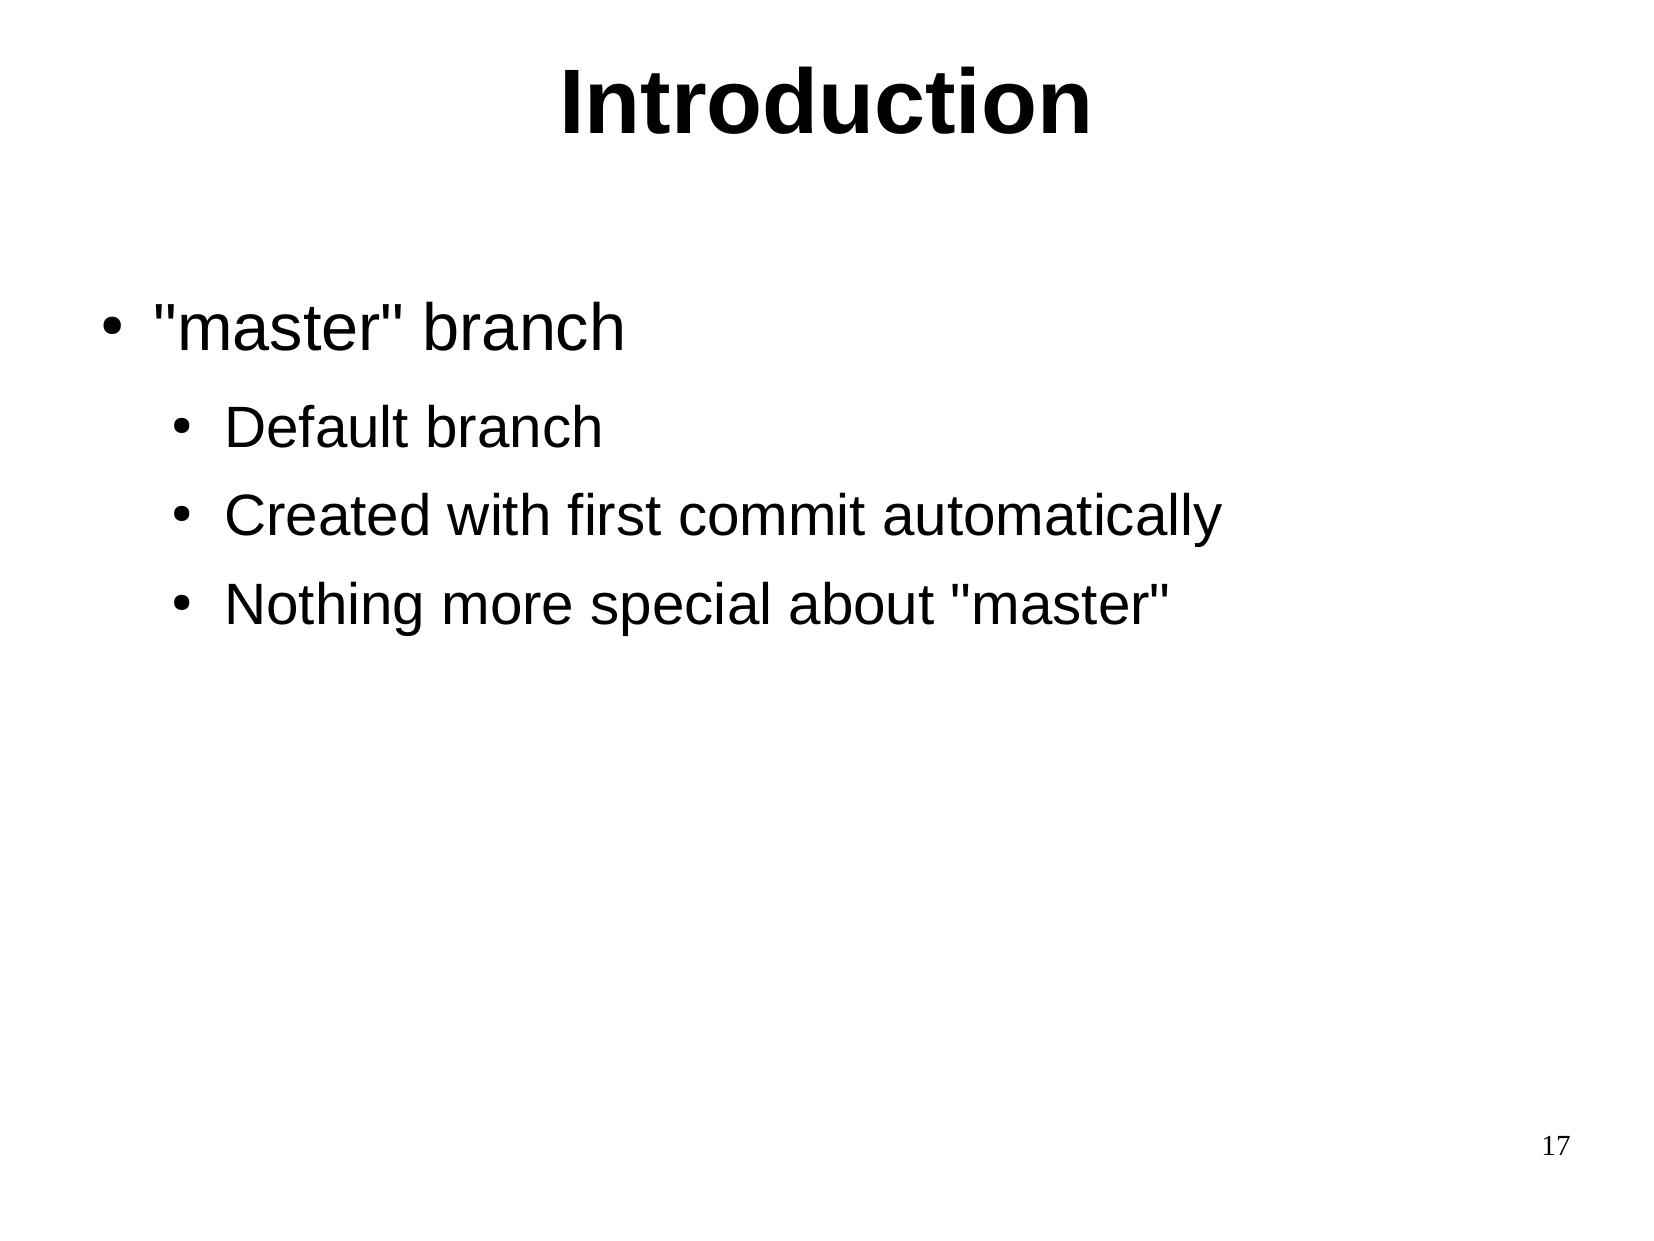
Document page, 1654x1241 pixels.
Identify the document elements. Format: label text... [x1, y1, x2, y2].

list "master" branch Default branch Created with first commit automatically Nothing more special about "master" [82, 290, 1571, 1010]
title Introduction [82, 49, 1571, 257]
